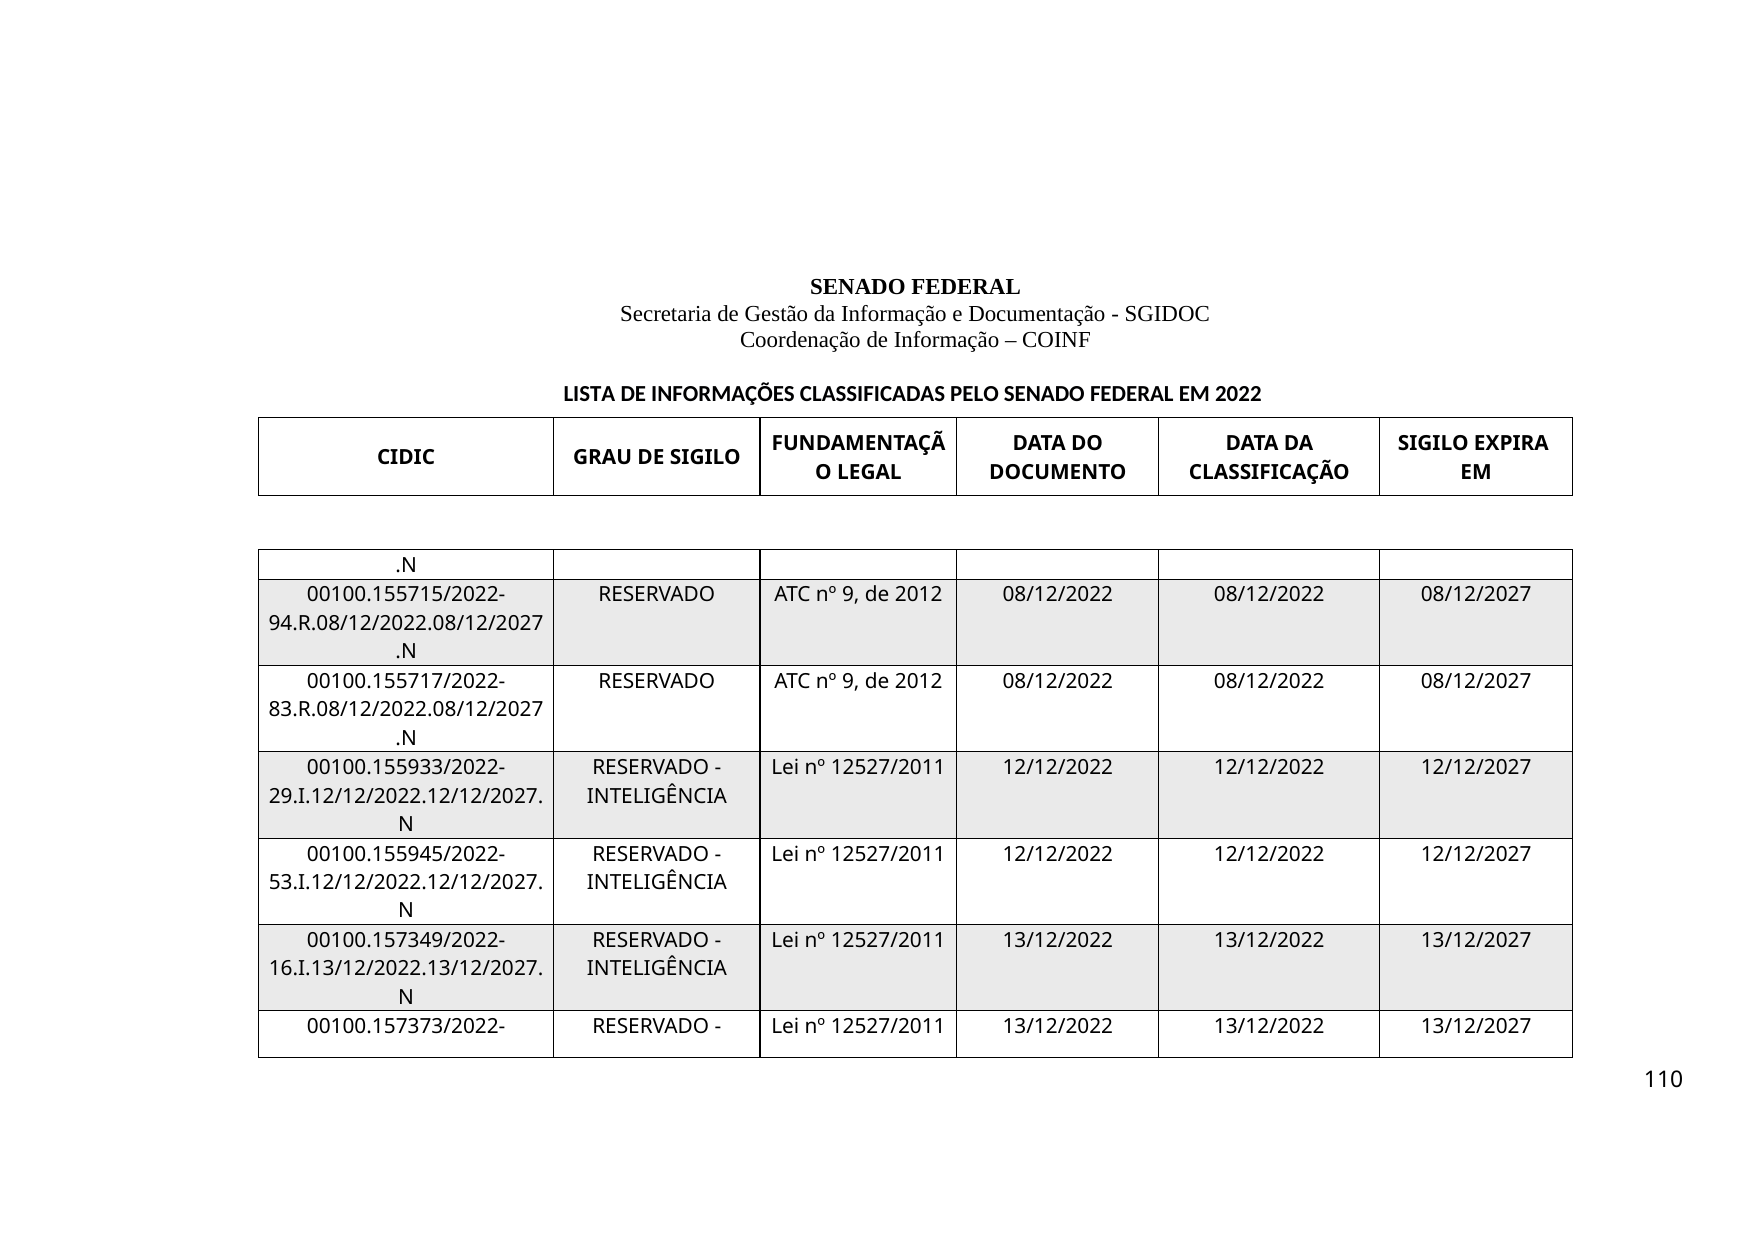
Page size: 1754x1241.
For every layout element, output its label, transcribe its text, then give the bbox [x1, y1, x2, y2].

table_cell 12/12/2022 [957, 752, 1158, 838]
table_cell 08/12/2022 [1159, 580, 1379, 665]
table_cell 08/12/2027 [1380, 580, 1572, 665]
table_cell Lei nº 12527/2011 [761, 839, 956, 924]
table_cell 08/12/2022 [957, 580, 1158, 665]
table_cell 08/12/2022 [1159, 666, 1379, 751]
table_cell 12/12/2022 [957, 839, 1158, 924]
table_cell [1380, 550, 1572, 578]
table_cell 00100.155945/2022-53.I.12/12/2022.12/12/2027.N [259, 839, 553, 924]
table_cell Lei nº 12527/2011 [761, 752, 956, 838]
table_cell RESERVADO [554, 580, 759, 665]
table_cell [957, 550, 1158, 578]
table_cell 00100.155715/2022-94.R.08/12/2022.08/12/2027.N [259, 580, 553, 665]
table_cell RESERVADO [554, 666, 759, 751]
table_cell 00100.157349/2022-16.I.13/12/2022.13/12/2027.N [259, 925, 553, 1010]
table_cell ATC nº 9, de 2012 [761, 580, 956, 665]
table_cell .N [259, 550, 553, 578]
table_cell 00100.155933/2022-29.I.12/12/2022.12/12/2027.N [259, 752, 553, 838]
table_cell 00100.157373/2022- [259, 1011, 553, 1057]
table_cell 13/12/2027 [1380, 1011, 1572, 1057]
table_cell [761, 550, 956, 578]
table_cell Lei nº 12527/2011 [761, 1011, 956, 1057]
table_cell 12/12/2027 [1380, 752, 1572, 838]
table_cell 13/12/2027 [1380, 925, 1572, 1010]
table_cell 12/12/2022 [1159, 839, 1379, 924]
table_cell 13/12/2022 [957, 1011, 1158, 1057]
table_cell 12/12/2022 [1159, 752, 1379, 838]
table_cell 12/12/2027 [1380, 839, 1572, 924]
table_cell RESERVADO - INTELIGÊNCIA [554, 839, 759, 924]
table_cell 13/12/2022 [957, 925, 1158, 1010]
table_cell 08/12/2022 [957, 666, 1158, 751]
table_cell ATC nº 9, de 2012 [761, 666, 956, 751]
table_cell 08/12/2027 [1380, 666, 1572, 751]
table_cell RESERVADO [554, 1011, 759, 1057]
table_cell [1159, 550, 1379, 578]
table_cell RESERVADO - INTELIGÊNCIA [554, 925, 759, 1010]
table_cell RESERVADO - INTELIGÊNCIA [554, 752, 759, 838]
table_cell 13/12/2022 [1159, 925, 1379, 1010]
table_cell 13/12/2022 [1159, 1011, 1379, 1057]
table_cell [554, 550, 759, 578]
table_cell 00100.155717/2022-83.R.08/12/2022.08/12/2027.N [259, 666, 553, 751]
table_cell Lei nº 12527/2011 [761, 925, 956, 1010]
